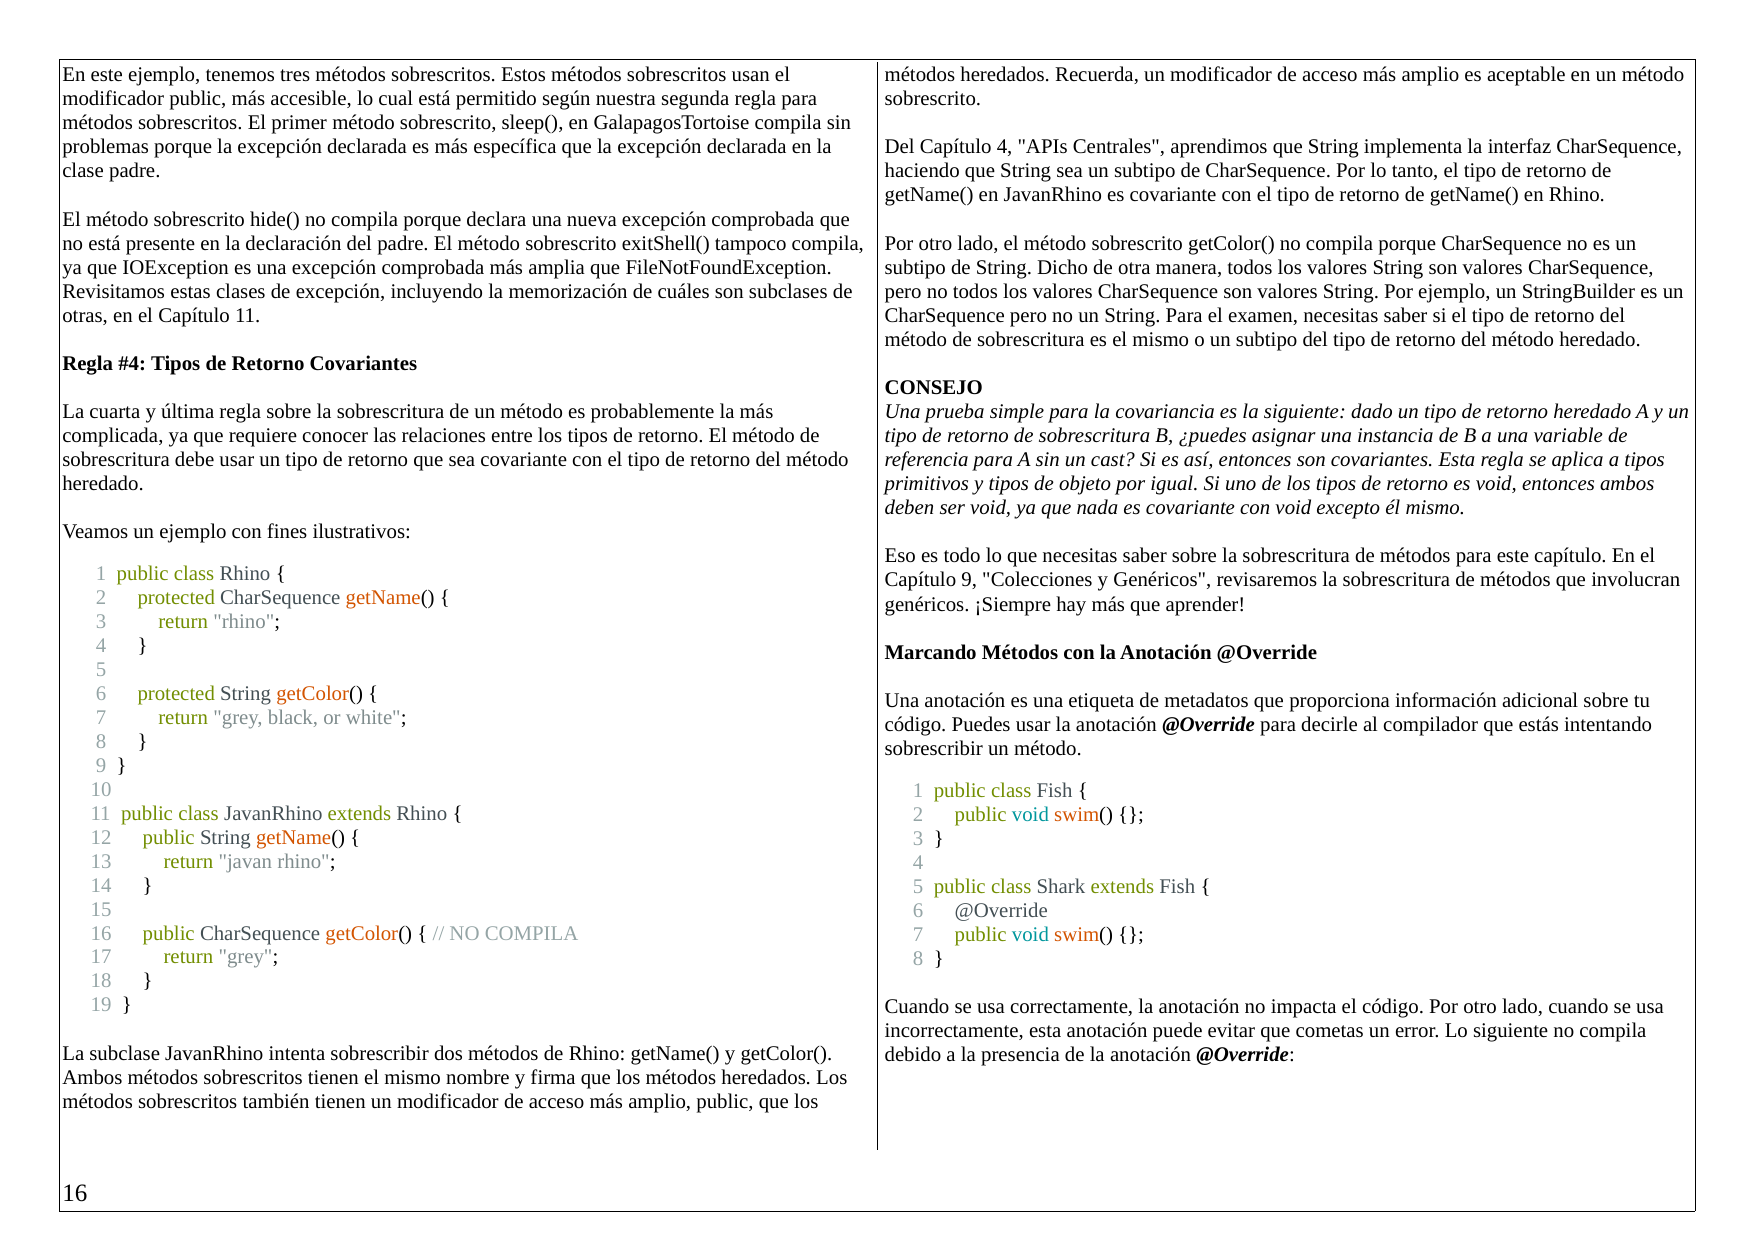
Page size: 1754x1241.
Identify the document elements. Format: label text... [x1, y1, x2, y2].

text El método sobrescrito hide() no compila porque declara una nueva excepción comprobada que no está presente en la declaración del padre. El método sobrescrito exitShell() tampoco compila, ya que IOException es una excepción comprobada más amplia que FileNotFoundException. Revisitamos estas clases de excepción, incluyendo la memorización de cuáles son subclases de otras, en el Capítulo 11. [62, 206, 869, 327]
text Una prueba simple para la covariancia es la siguiente: dado un tipo de retorno heredado A y un tipo de retorno de sobrescritura B, ¿puedes asignar una instancia de B a una variable de referencia para A sin un cast? Si es así, entonces son covariantes. Esta regla se aplica a tipos primitivos y tipos de objeto por igual. Si uno de los tipos de retorno es void, entonces ambos deben ser void, ya que nada es covariante con void excepto él mismo. [884, 399, 1692, 519]
text Eso es todo lo que necesitas saber sobre la sobrescritura de métodos para este capítulo. En el Capítulo 9, "Colecciones y Genéricos", revisaremos la sobrescritura de métodos que involucran genéricos. ¡Siempre hay más que aprender! [884, 543, 1692, 616]
text Por otro lado, el método sobrescrito getColor() no compila porque CharSequence no es un subtipo de String. Dicho de otra manera, todos los valores String son valores CharSequence, pero no todos los valores CharSequence son valores String. Por ejemplo, un StringBuilder es un CharSequence pero no un String. Para el examen, necesitas saber si el tipo de retorno del método de sobrescritura es el mismo o un subtipo del tipo de retorno del método heredado. [884, 231, 1692, 351]
text La cuarta y última regla sobre la sobrescritura de un método es probablemente la más complicada, ya que requiere conocer las relaciones entre los tipos de retorno. El método de sobrescritura debe usar un tipo de retorno que sea covariante con el tipo de retorno del método heredado. [62, 399, 869, 495]
text Regla #4: Tipos de Retorno Covariantes [62, 351, 869, 375]
text Veamos un ejemplo con fines ilustrativos: [62, 519, 869, 543]
text Una anotación es una etiqueta de metadatos que proporciona información adicional sobre tu código. Puedes usar la anotación @Override para decirle al compilador que estás intentando sobrescribir un método. [884, 688, 1692, 760]
text CONSEJO [884, 375, 1692, 399]
text Del Capítulo 4, "APIs Centrales", aprendimos que String implementa la interfaz CharSequence, haciendo que String sea un subtipo de CharSequence. Por lo tanto, el tipo de retorno de getName() en JavanRhino es covariante con el tipo de retorno de getName() en Rhino. [884, 134, 1692, 206]
text Marcando Métodos con la Anotación @Override [884, 639, 1692, 664]
text La subclase JavanRhino intenta sobrescribir dos métodos de Rhino: getName() y getColor(). Ambos métodos sobrescritos tienen el mismo nombre y firma que los métodos heredados. Los métodos sobrescritos también tienen un modificador de acceso más amplio, public, que los [62, 1041, 869, 1113]
text métodos heredados. Recuerda, un modificador de acceso más amplio es aceptable en un método sobrescrito. [884, 62, 1692, 110]
text En este ejemplo, tenemos tres métodos sobrescritos. Estos métodos sobrescritos usan el modificador public, más accesible, lo cual está permitido según nuestra segunda regla para métodos sobrescritos. El primer método sobrescrito, sleep(), en GalapagosTortoise compila sin problemas porque la excepción declarada es más específica que la excepción declarada en la clase padre. [62, 62, 869, 182]
text Cuando se usa correctamente, la anotación no impacta el código. Por otro lado, cuando se usa incorrectamente, esta anotación puede evitar que cometas un error. Lo siguiente no compila debido a la presencia de la anotación @Override: [884, 994, 1692, 1066]
